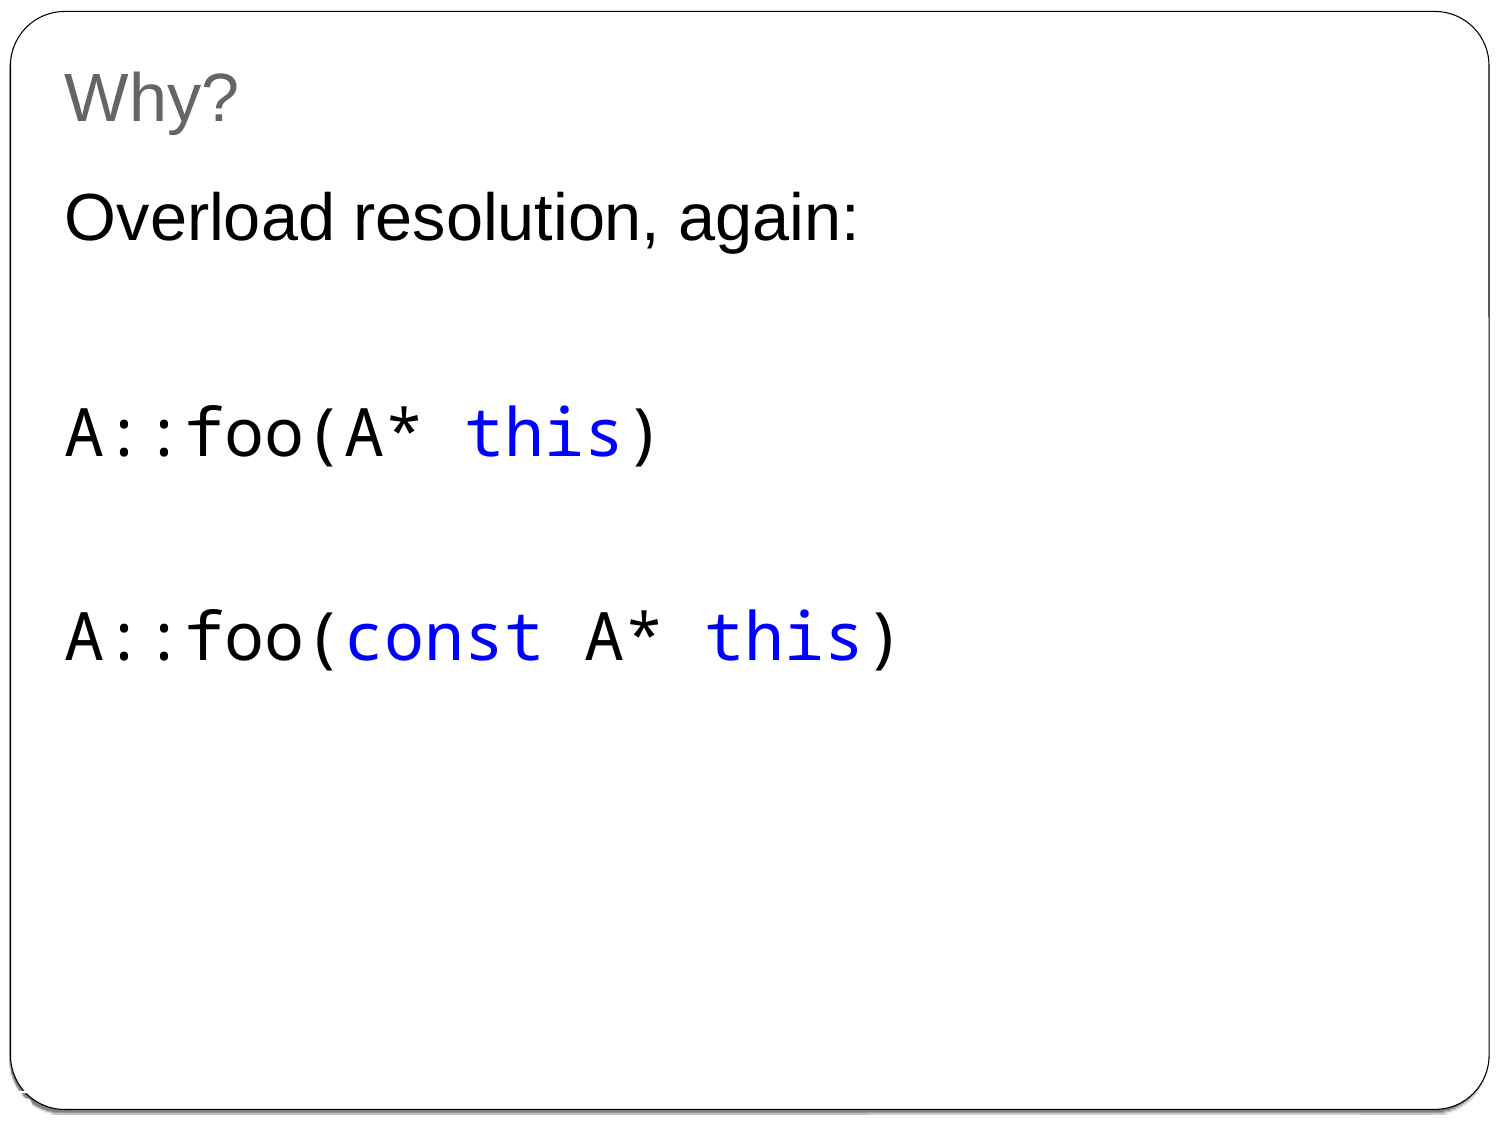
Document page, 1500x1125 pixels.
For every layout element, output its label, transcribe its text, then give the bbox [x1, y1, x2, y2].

slide_number [0, 1074, 50, 1125]
title Why? [50, 45, 1450, 149]
list Overload resolution, again: A::foo(A* this) A::foo(const A* this) [50, 149, 1450, 1088]
